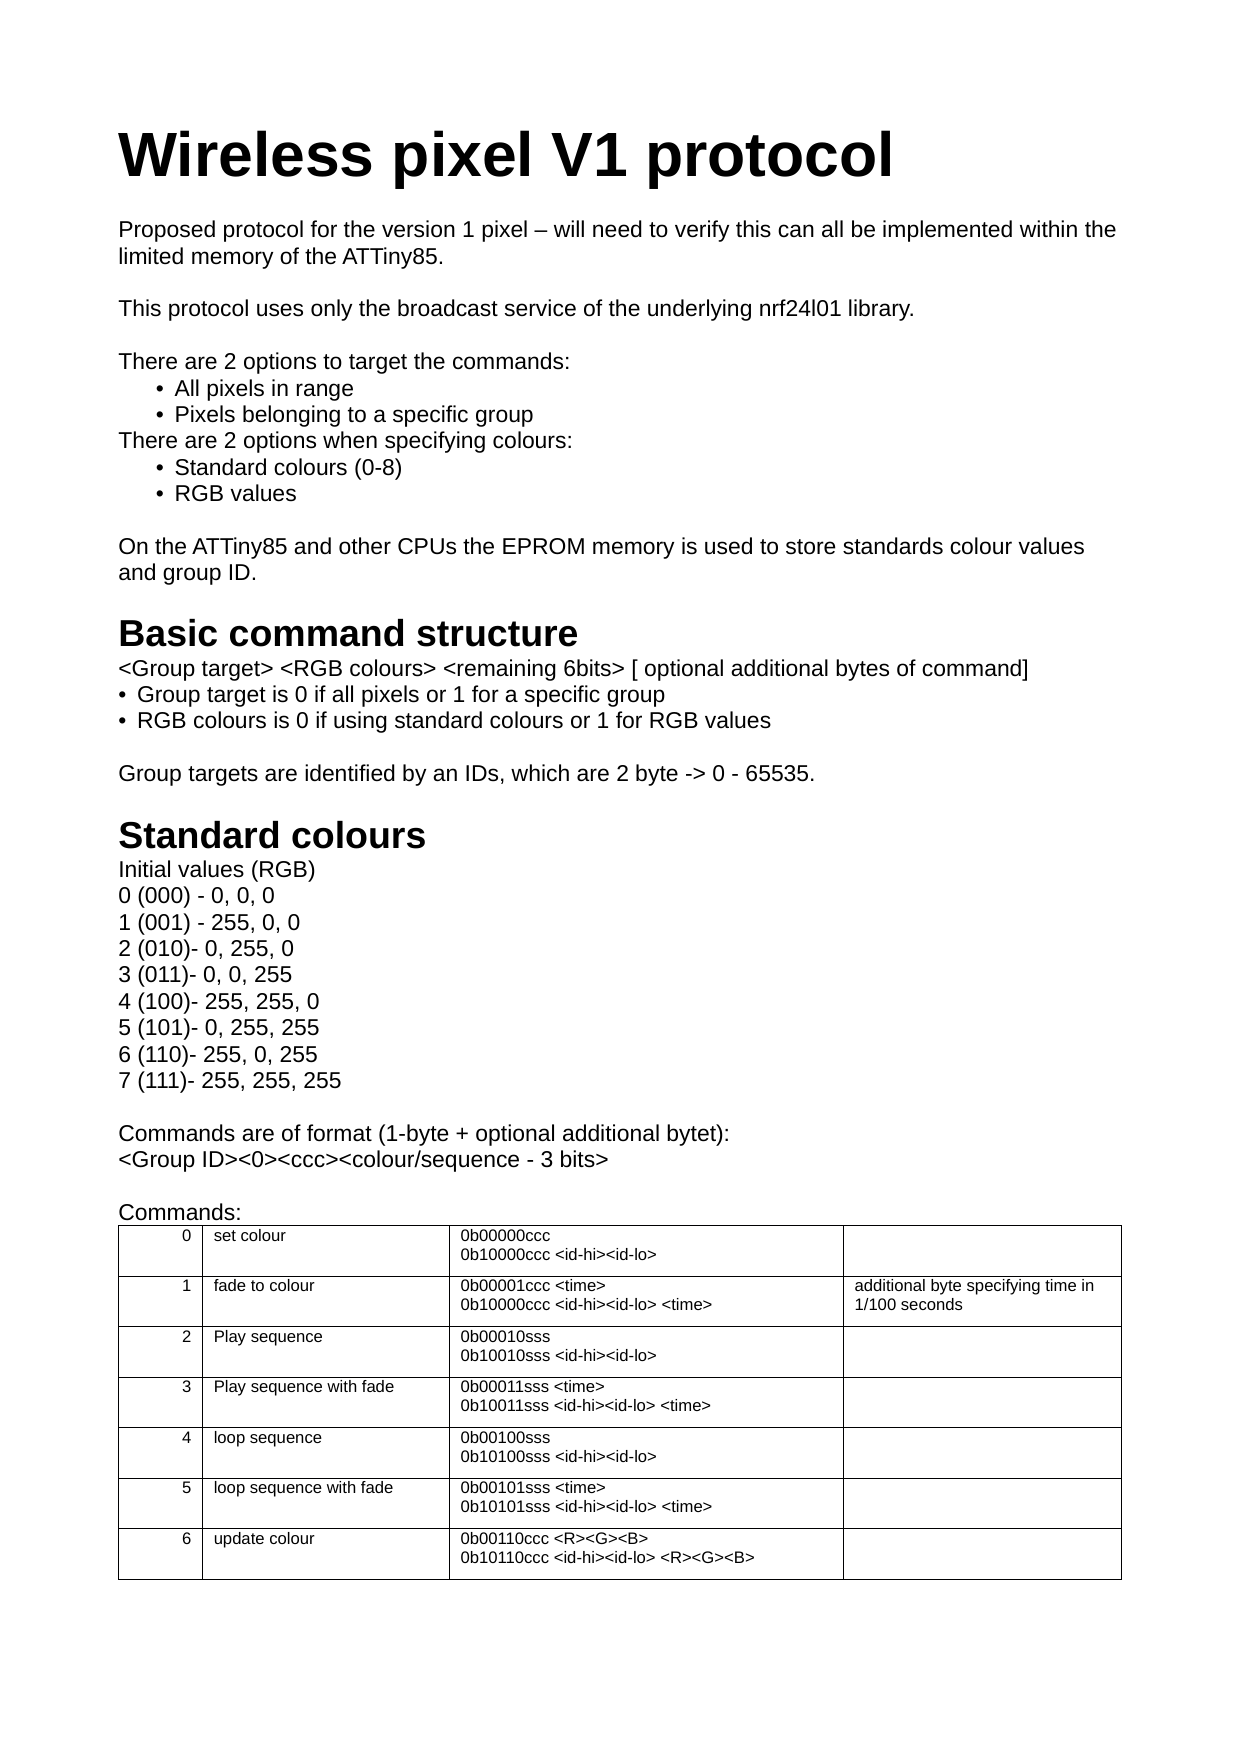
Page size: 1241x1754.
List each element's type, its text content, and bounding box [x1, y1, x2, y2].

text Initial values (RGB) [118, 856, 1122, 882]
table_cell 0b00101sss <time> 0b10101sss <id-hi><id-lo> <time> [450, 1479, 843, 1528]
table_cell loop sequence [203, 1428, 449, 1478]
table_cell 2 [119, 1327, 202, 1377]
text This protocol uses only the broadcast service of the underlying nrf24l01 library. [118, 295, 1122, 322]
text 6 (110)- 255, 0, 255 [118, 1041, 1122, 1067]
table_header [844, 1226, 1121, 1276]
text Commands: [118, 1199, 1122, 1225]
text <Group ID><0><ccc><colour/sequence - 3 bits> [118, 1146, 1122, 1172]
table_cell 0b00011sss <time> 0b10011sss <id-hi><id-lo> <time> [450, 1378, 843, 1427]
table_cell [844, 1479, 1121, 1528]
text Commands are of format (1-byte + optional additional bytet): [118, 1119, 1122, 1146]
table_cell 6 [119, 1529, 202, 1579]
table_cell 0b00010sss 0b10010sss <id-hi><id-lo> [450, 1327, 843, 1377]
table_cell 0b00110ccc <R><G><B> 0b10110ccc <id-hi><id-lo> <R><G><B> [450, 1529, 843, 1579]
table_header 0 [119, 1226, 202, 1276]
text 7 (111)- 255, 255, 255 [118, 1067, 1122, 1093]
text 1 (001) - 255, 0, 0 [118, 909, 1122, 935]
table_header 0b00000ccc 0b10000ccc <id-hi><id-lo> [450, 1226, 843, 1276]
table_cell Play sequence [203, 1327, 449, 1377]
list RGB colours is 0 if using standard colours or 1 for RGB values [118, 707, 1122, 734]
table_cell 3 [119, 1378, 202, 1427]
table_cell [844, 1529, 1121, 1579]
table_header set colour [203, 1226, 449, 1276]
table_cell 4 [119, 1428, 202, 1478]
table_cell [844, 1428, 1121, 1478]
title Wireless pixel V1 protocol [118, 118, 1122, 190]
table_cell 5 [119, 1479, 202, 1528]
subtitle Basic command structure [118, 612, 1122, 655]
text 3 (011)- 0, 0, 255 [118, 961, 1122, 988]
text 0 (000) - 0, 0, 0 [118, 882, 1122, 909]
text <Group target> <RGB colours> <remaining 6bits> [ optional additional bytes of command] [118, 655, 1122, 681]
text On the ATTiny85 and other CPUs the EPROM memory is used to store standards colour values and group ID. [118, 533, 1122, 585]
table_cell update colour [203, 1529, 449, 1579]
table_cell [844, 1378, 1121, 1427]
list RGB values [156, 480, 1122, 506]
table_cell [844, 1327, 1121, 1377]
text Proposed protocol for the version 1 pixel – will need to verify this can all be implemented within the limited memory of the ATTiny85. [118, 216, 1122, 269]
table_cell additional byte specifying time in 1/100 seconds [844, 1277, 1121, 1326]
text 2 (010)- 0, 255, 0 [118, 935, 1122, 961]
table_cell 1 [119, 1277, 202, 1326]
text 4 (100)- 255, 255, 0 [118, 988, 1122, 1014]
table_cell fade to colour [203, 1277, 449, 1326]
text 5 (101)- 0, 255, 255 [118, 1014, 1122, 1041]
text Group targets are identified by an IDs, which are 2 byte -> 0 - 65535. [118, 760, 1122, 787]
table_cell loop sequence with fade [203, 1479, 449, 1528]
table_cell 0b00001ccc <time> 0b10000ccc <id-hi><id-lo> <time> [450, 1277, 843, 1326]
list Group target is 0 if all pixels or 1 for a specific group [118, 681, 1122, 707]
table_cell 0b00100sss 0b10100sss <id-hi><id-lo> [450, 1428, 843, 1478]
list All pixels in range [156, 374, 1122, 401]
table_cell Play sequence with fade [203, 1378, 449, 1427]
list Pixels belonging to a specific group [156, 401, 1122, 427]
text There are 2 options to target the commands: [118, 348, 1122, 374]
list Standard colours (0-8) [156, 453, 1122, 480]
subtitle Standard colours [118, 813, 1122, 856]
text There are 2 options when specifying colours: [118, 427, 1122, 453]
